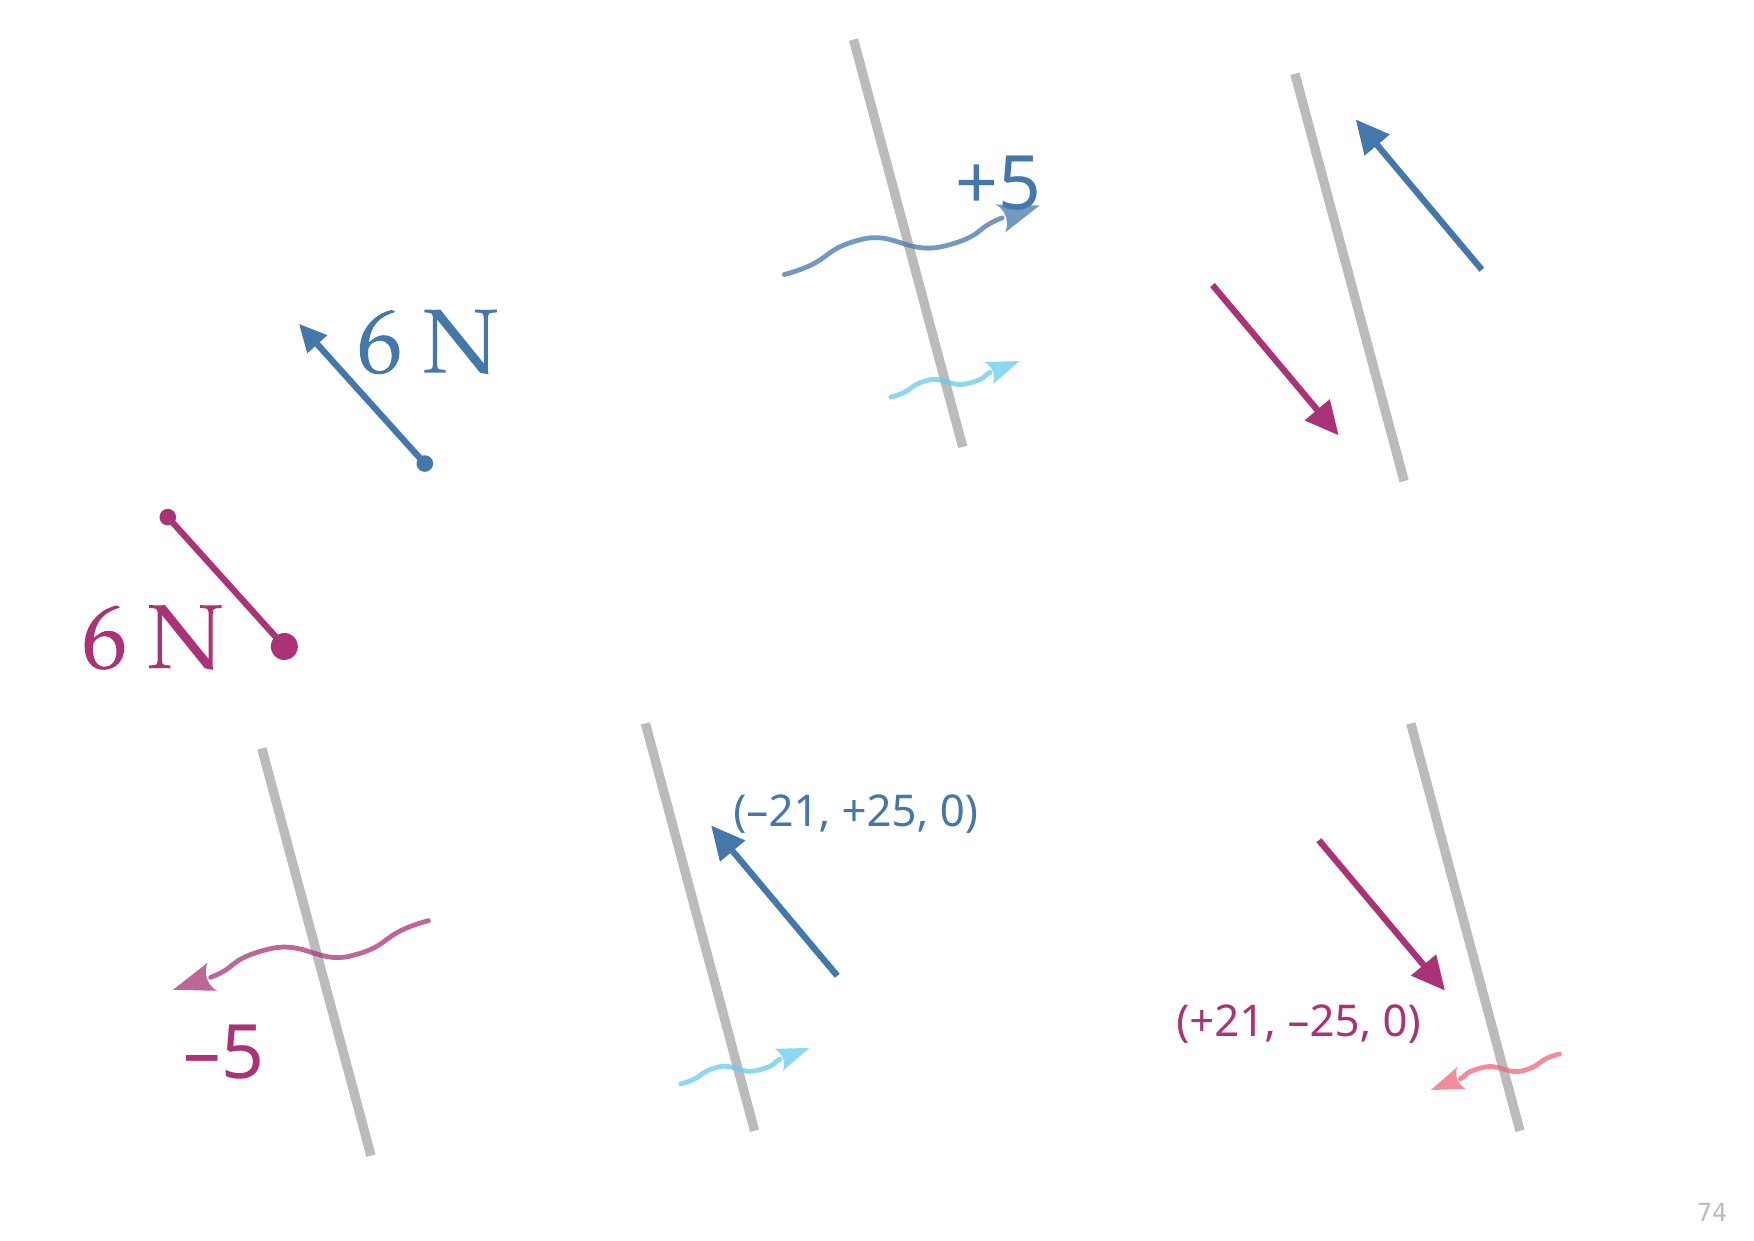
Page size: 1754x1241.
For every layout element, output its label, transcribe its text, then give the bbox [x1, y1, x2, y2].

text_box [424, 309, 497, 375]
text_box [84, 605, 125, 670]
text_box (–21, +25, 0) [718, 771, 1007, 838]
text_box –5 [169, 990, 274, 1081]
text_box (+21, –25, 0) [1161, 982, 1423, 1049]
text_box +5 [940, 121, 1054, 212]
text_box [149, 605, 222, 670]
text_box [359, 309, 400, 375]
